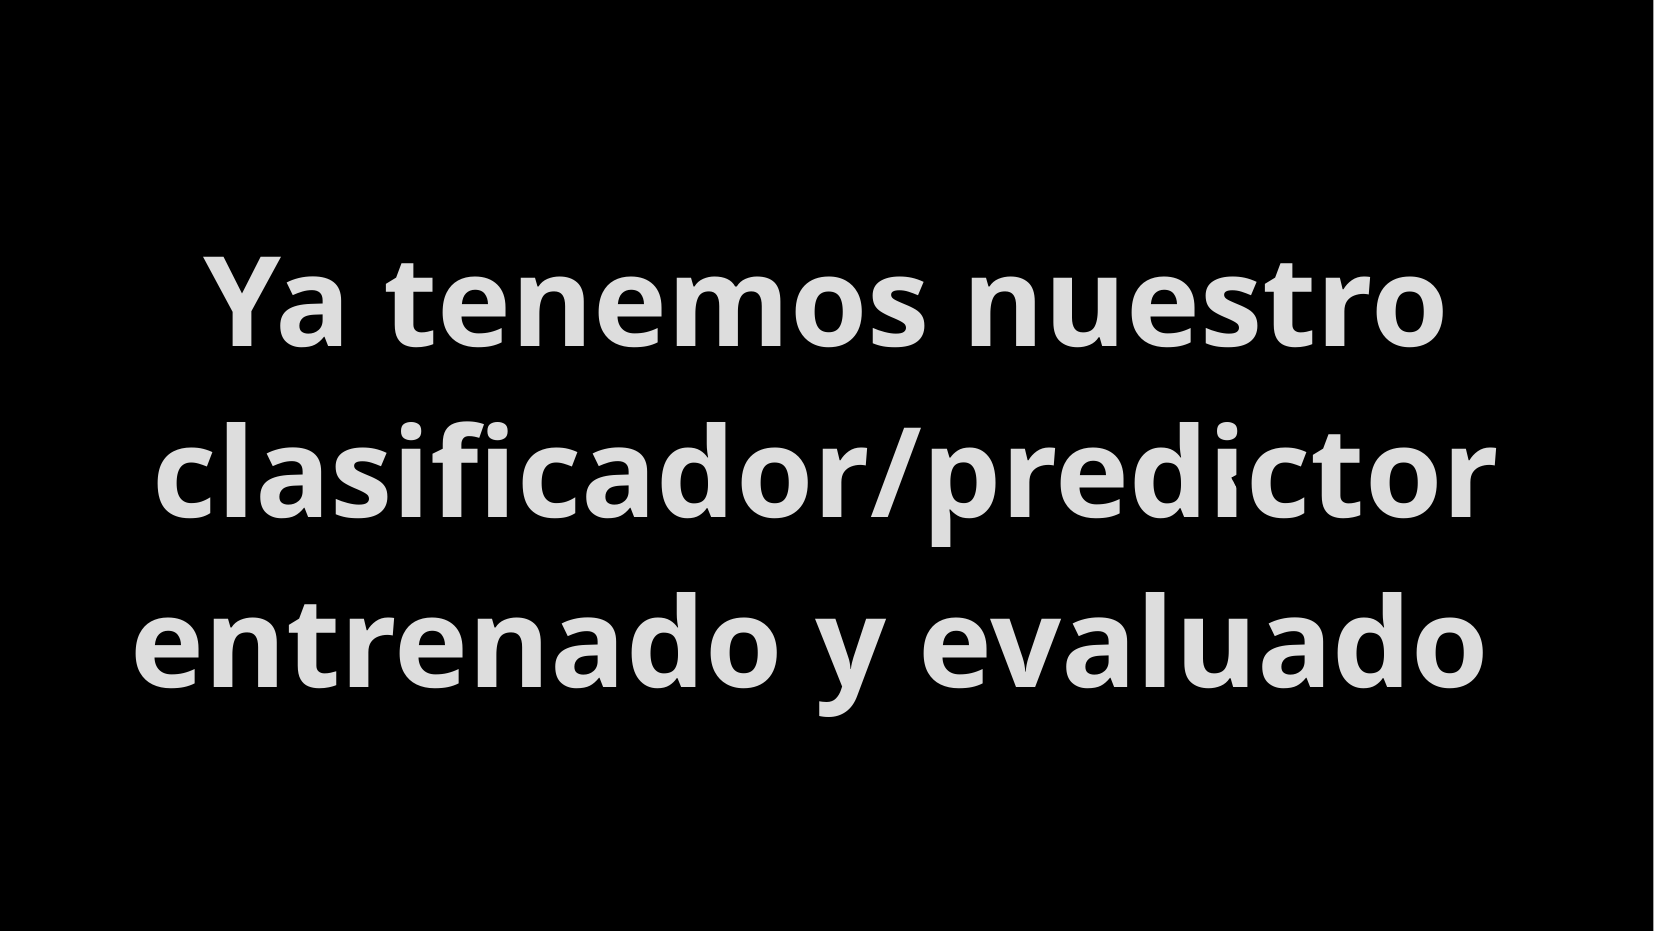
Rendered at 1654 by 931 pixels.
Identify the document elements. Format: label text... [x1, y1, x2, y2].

text_box [0, 0, 1654, 931]
text_box Ya tenemos nuestro clasificador/predictor entrenado y evaluado [106, 205, 1548, 671]
